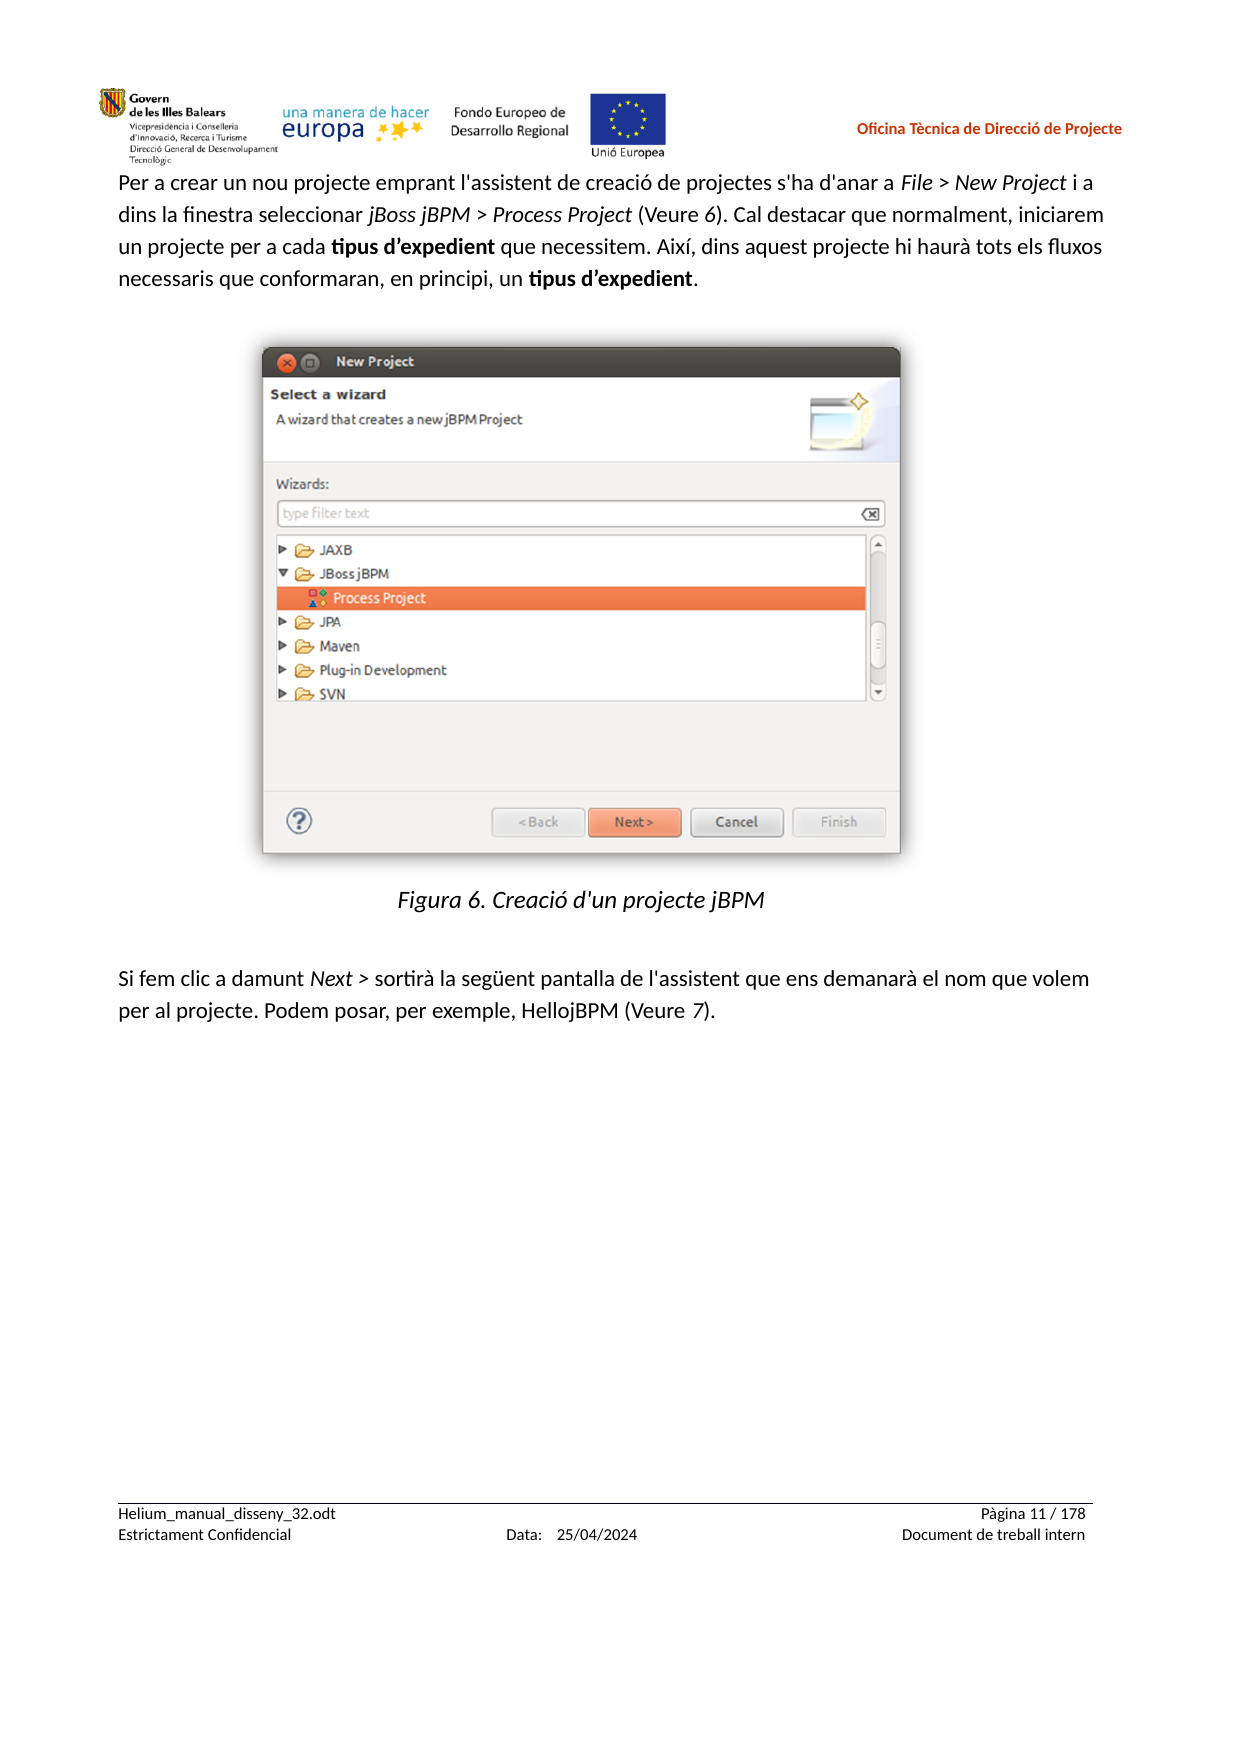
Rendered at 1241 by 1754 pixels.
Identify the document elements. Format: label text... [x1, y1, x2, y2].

text Figura 6. Creació d'un projecte jBPM [231, 885, 931, 915]
text [231, 303, 931, 315]
text Per a crear un nou projecte emprant l'assistent de creació de projectes s'ha d'anar a File > New Project i a dins la finestra seleccionar jBoss jBPM > Process Project (Veure 6). Cal destacar que normalment, iniciarem un projecte per a cada tipus d’expedient que necessitem. Així, dins aquest projecte hi haurà tots els fluxos necessaris que conformaran, en principi, un tipus d’expedient. [118, 168, 1122, 292]
picture [231, 315, 932, 885]
text Si fem clic a damunt Next > sortirà la següent pantalla de l'assistent que ens demanarà el nom que volem per al projecte. Podem posar, per exemple, HellojBPM (Veure 7). [118, 964, 1122, 1024]
picture [99, 87, 668, 166]
